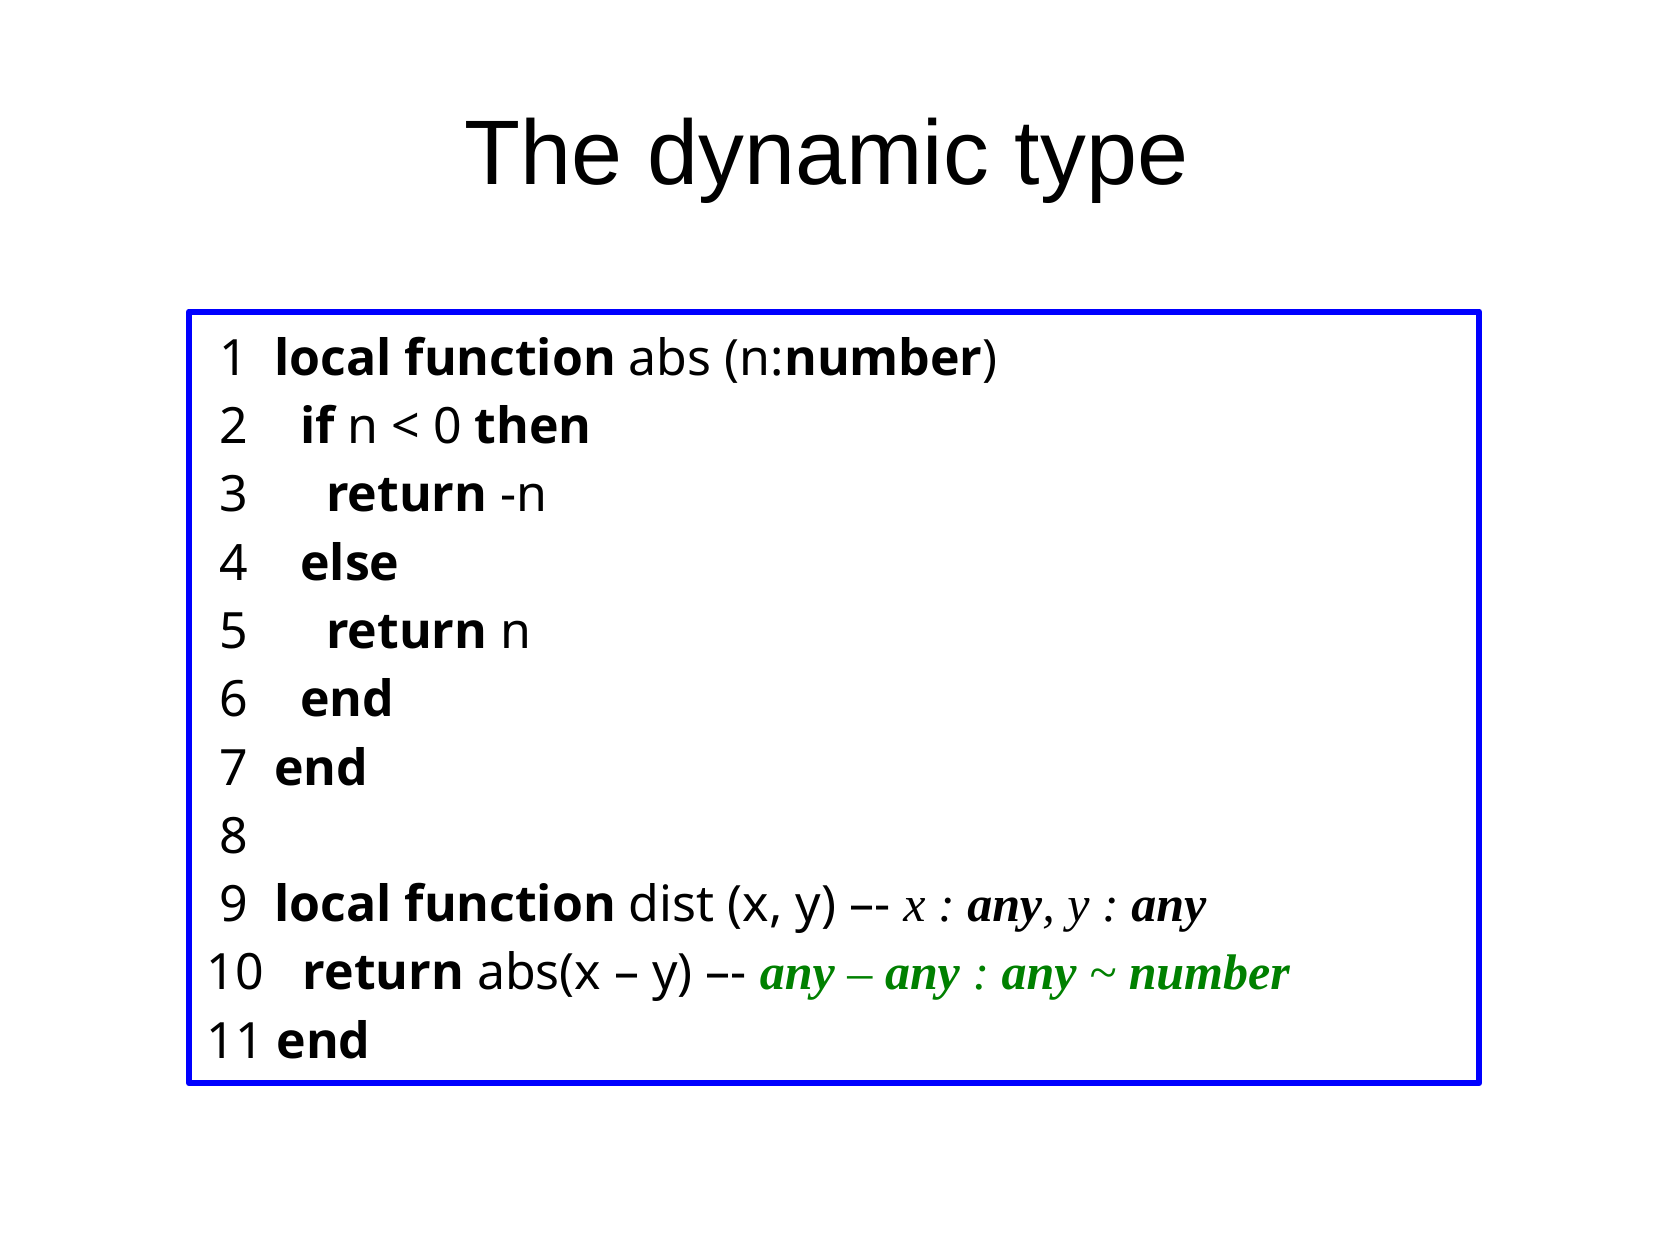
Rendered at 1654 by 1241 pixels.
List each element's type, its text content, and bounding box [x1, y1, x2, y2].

text_box 1 local function abs (n:number) 2 if n < 0 then 3 return -n 4 else 5 return n 6 end 7 end 8 9 local function dist (x, y) –- x : any, y : any 10 return abs(x – y) –- any – any : any ~ number 11 end [189, 311, 1480, 981]
title The dynamic type [82, 49, 1571, 257]
